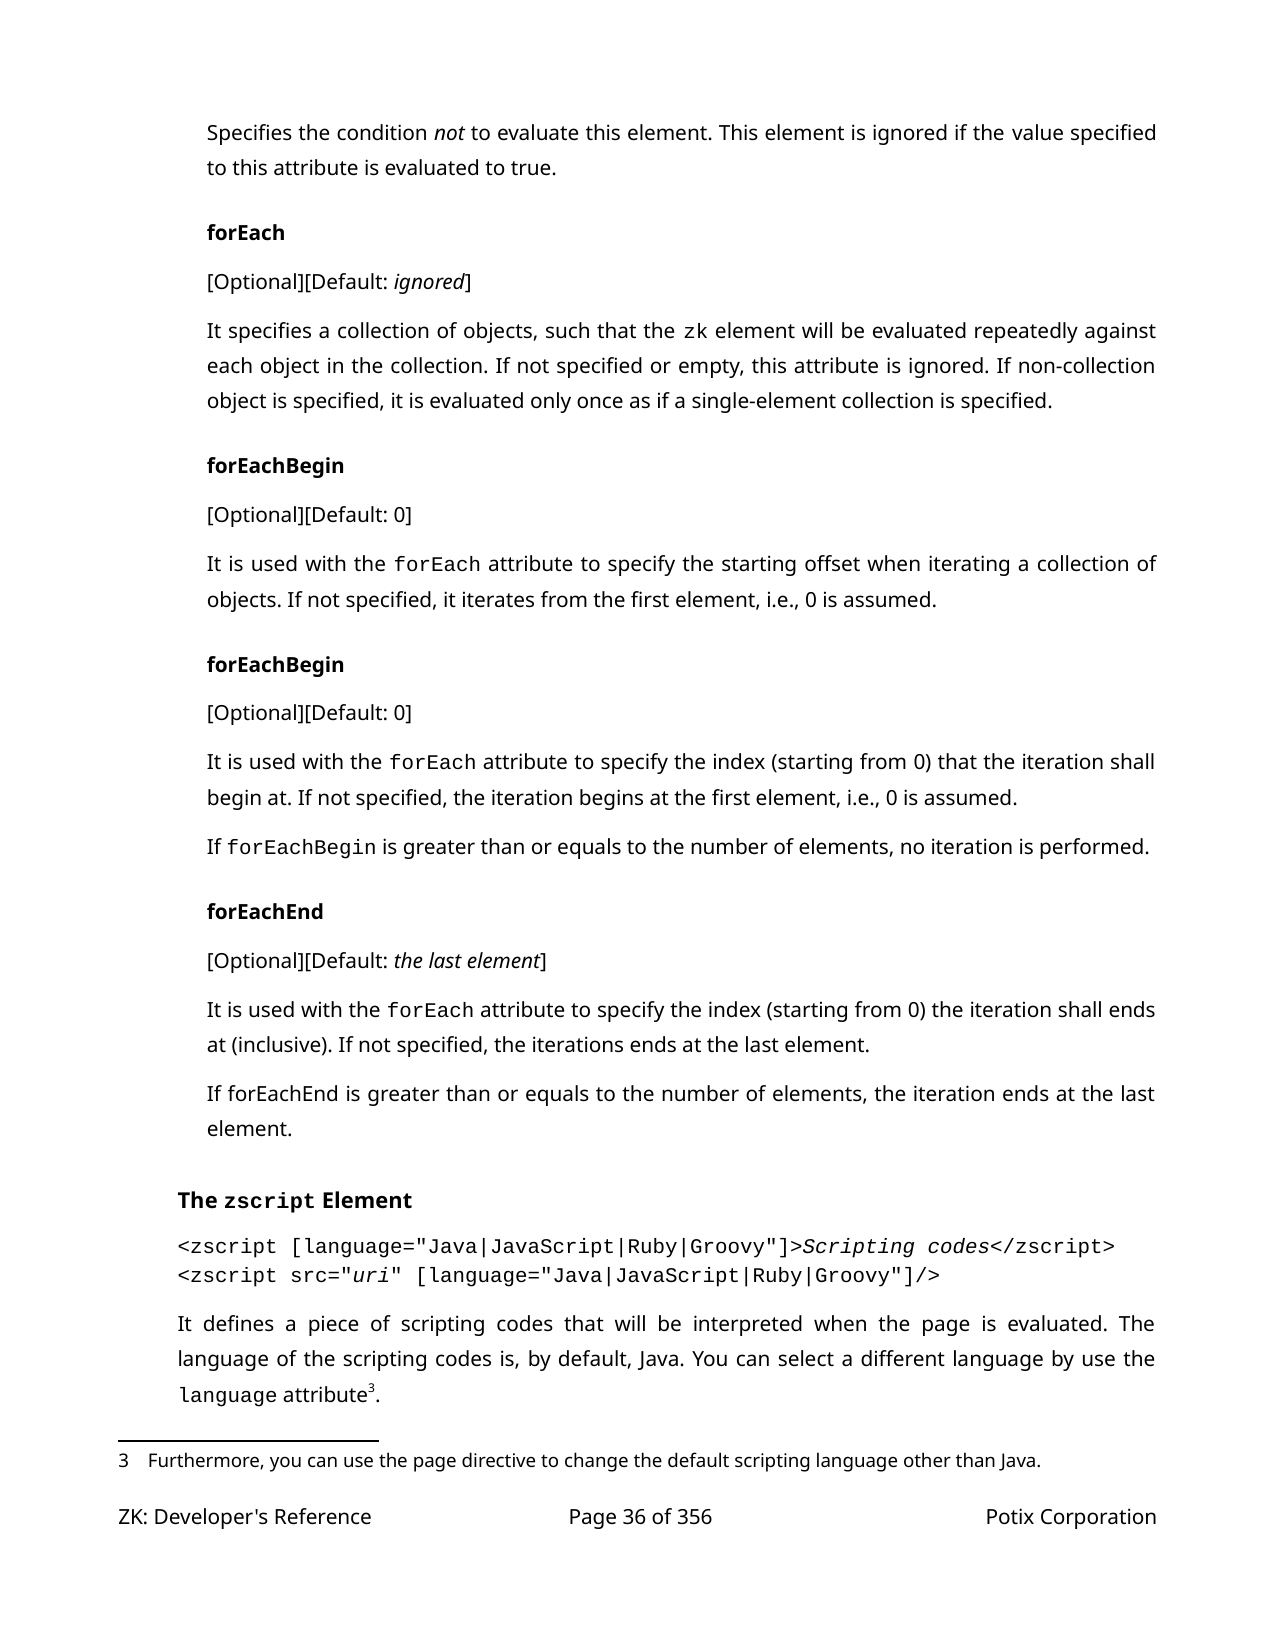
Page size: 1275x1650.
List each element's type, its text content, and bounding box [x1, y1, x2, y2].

text [Optional][Default: 0] [207, 698, 1157, 727]
subtitle forEachEnd [207, 897, 1157, 925]
text It is used with the forEach attribute to specify the index (starting from 0) that the iteration shall begin at. If not specified, the iteration begins at the first element, i.e., 0 is assumed. [207, 747, 1157, 811]
text [Optional][Default: 0] [207, 500, 1157, 529]
subtitle forEachBegin [207, 452, 1157, 480]
text It is used with the forEach attribute to specify the index (starting from 0) the iteration shall ends at (inclusive). If not specified, the iterations ends at the last element. [207, 995, 1157, 1058]
text <zscript [language="Java|JavaScript|Ruby|Groovy"]>Scripting codes</zscript> <zscript src="uri" [language="Java|JavaScript|Ruby|Groovy"]/> [177, 1236, 1157, 1289]
text It defines a piece of scripting codes that will be interpreted when the page is evaluated. The language of the scripting codes is, by default, Java. You can select a different language by use the language attribute. [177, 1309, 1157, 1408]
text It specifies a collection of objects, such that the zk element will be evaluated repeatedly against each object in the collection. If not specified or empty, this attribute is ignored. If non-collection object is specified, it is evaluated only once as if a single-element collection is specified. [207, 316, 1157, 415]
text Furthermore, you can use the page directive to change the default scripting language other than Java. [118, 1447, 1157, 1473]
text [Optional][Default: ignored] [207, 267, 1157, 295]
subtitle forEach [207, 218, 1157, 246]
subtitle forEachBegin [207, 650, 1157, 678]
text If forEachBegin is greater than or equals to the number of elements, no iteration is performed. [207, 832, 1157, 860]
text [Optional][Default: the last element] [207, 946, 1157, 974]
subtitle The zscript Element [177, 1185, 1157, 1215]
text It is used with the forEach attribute to specify the starting offset when iterating a collection of objects. If not specified, it iterates from the first element, i.e., 0 is assumed. [207, 549, 1157, 613]
text Specifies the condition not to evaluate this element. This element is ignored if the value specified to this attribute is evaluated to true. [207, 118, 1157, 182]
text If forEachEnd is greater than or equals to the number of elements, the iteration ends at the last element. [207, 1079, 1157, 1142]
